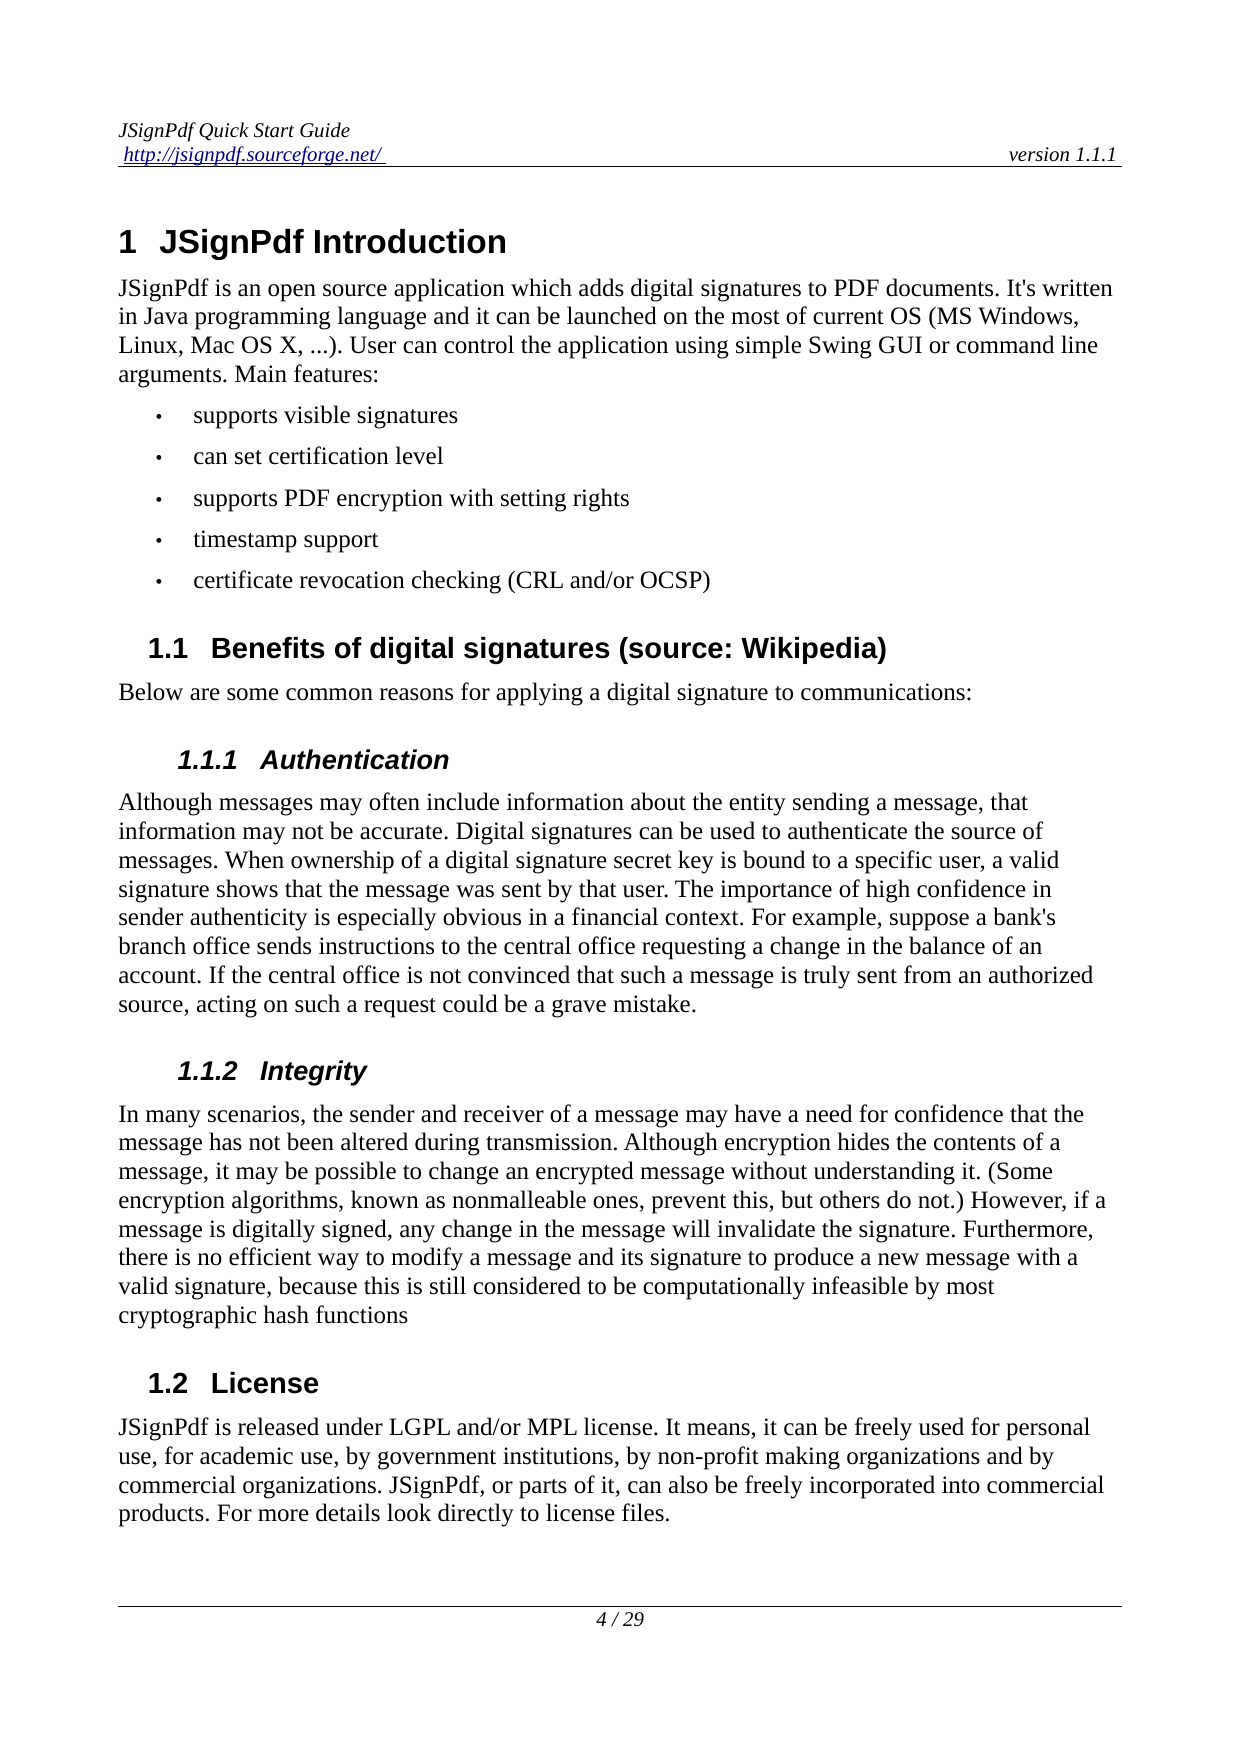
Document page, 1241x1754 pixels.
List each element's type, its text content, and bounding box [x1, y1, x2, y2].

text In many scenarios, the sender and receiver of a message may have a need for confidence that the message has not been altered during transmission. Although encryption hides the contents of a message, it may be possible to change an encrypted message without understanding it. (Some encryption algorithms, known as nonmalleable ones, prevent this, but others do not.) However, if a message is digitally signed, any change in the message will invalidate the signature. Furthermore, there is no efficient way to modify a message and its signature to produce a new message with a valid signature, because this is still considered to be computationally infeasible by most cryptographic hash functions [118, 1099, 1122, 1329]
subtitle Authentication [177, 744, 1122, 775]
list supports PDF encryption with setting rights [156, 483, 1122, 511]
text JSignPdf is an open source application which adds digital signatures to PDF documents. It's written in Java programming language and it can be launched on the most of current OS (MS Windows, Linux, Mac OS X, ...). User can control the application using simple Swing GUI or command line arguments. Main features: [118, 273, 1122, 388]
subtitle Integrity [177, 1055, 1122, 1086]
subtitle JSignPdf Introduction [118, 222, 1122, 260]
list supports visible signatures [156, 400, 1122, 429]
list timestamp support [156, 524, 1122, 553]
list certificate revocation checking (CRL and/or OCSP) [156, 565, 1122, 594]
text Although messages may often include information about the entity sending a message, that information may not be accurate. Digital signatures can be used to authenticate the source of messages. When ownership of a digital signature secret key is bound to a specific user, a valid signature shows that the message was sent by that user. The importance of high confidence in sender authenticity is especially obvious in a financial context. For example, suppose a bank's branch office sends instructions to the central office requesting a change in the balance of an account. If the central office is not convinced that such a message is truly sent from an authorized source, acting on such a request could be a grave mistake. [118, 787, 1122, 1017]
text JSignPdf is released under LGPL and/or MPL license. It means, it can be freely used for personal use, for academic use, by government institutions, by non-profit making organizations and by commercial organizations. JSignPdf, or parts of it, can also be freely incorporated into commercial products. For more details look directly to license files. [118, 1412, 1122, 1527]
text Below are some common reasons for applying a digital signature to communications: [118, 677, 1122, 706]
list can set certification level [156, 441, 1122, 470]
subtitle Benefits of digital signatures (source: Wikipedia) [148, 631, 1116, 665]
subtitle License [148, 1366, 1116, 1400]
